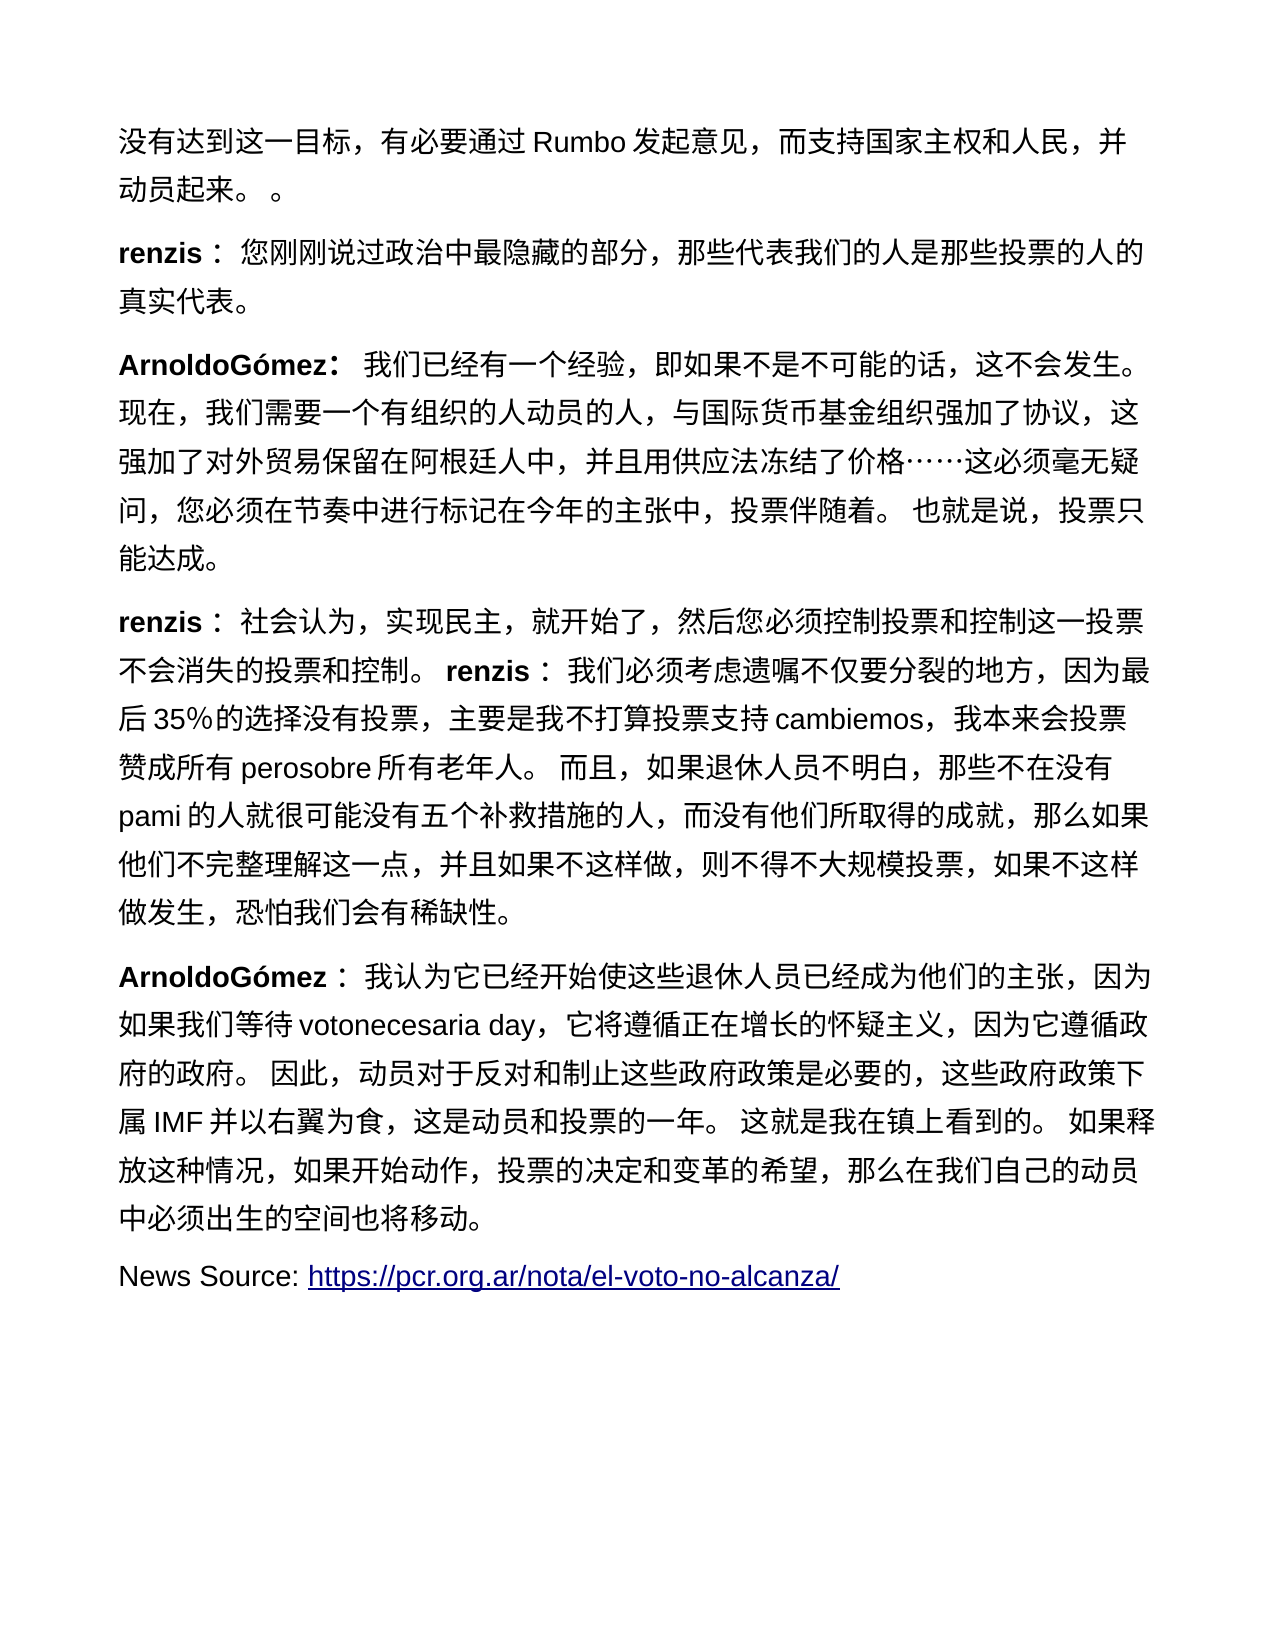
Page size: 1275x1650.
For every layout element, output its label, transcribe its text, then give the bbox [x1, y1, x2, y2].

text ArnoldoGómez： 我们已经有一个经验，即如果不是不可能的话，这不会发生。 现在，我们需要一个有组织的人动员的人，与国际货币基金组织强加了协议，这强加了对外贸易保留在阿根廷人中，并且用供应法冻结了价格……这必须毫无疑问，您必须在节奏中进行标记在今年的主张中，投票伴随着。 也就是说，投票只能达成。 [118, 341, 1157, 578]
text ArnoldoGómez ：我认为它已经开始使这些退休人员已经成为他们的主张，因为如果我们等待votonecesaria day，它将遵循正在增长的怀疑主义，因为它遵循政府的政府。 因此，动员对于反对和制止这些政府政策是必要的，这些政府政策下属IMF并以右翼为食，这是动员和投票的一年。 这就是我在镇上看到的。 如果释放这种情况，如果开始动作，投票的决定和变革的希望，那么在我们自己的动员中必须出生的空间也将移动。 [118, 953, 1157, 1238]
text 没有达到这一目标，有必要通过Rumbo发起意见，而支持国家主权和人民，并动员起来。 。 [118, 118, 1157, 209]
text News Source: https://pcr.org.ar/nota/el-voto-no-alcanza/ [118, 1259, 1157, 1292]
text renzis ：社会认为，实现民主，就开始了，然后您必须控制投票和控制这一投票不会消失的投票和控制。 renzis ：我们必须考虑遗嘱不仅要分裂的地方，因为最后35％的选择没有投票，主要是我不打算投票支持cambiemos，我本来会投票赞成所有perosobre所有老年人。 而且，如果退休人员不明白，那些不在没有pami的人就很可能没有五个补救措施的人，而没有他们所取得的成就，那么如果他们不完整理解这一点，并且如果不这样做，则不得不大规模投票，如果不这样做发生，恐怕我们会有稀缺性。 [118, 599, 1157, 932]
text renzis ：您刚刚说过政治中最隐藏的部分，那些代表我们的人是那些投票的人的真实代表。 [118, 230, 1157, 321]
